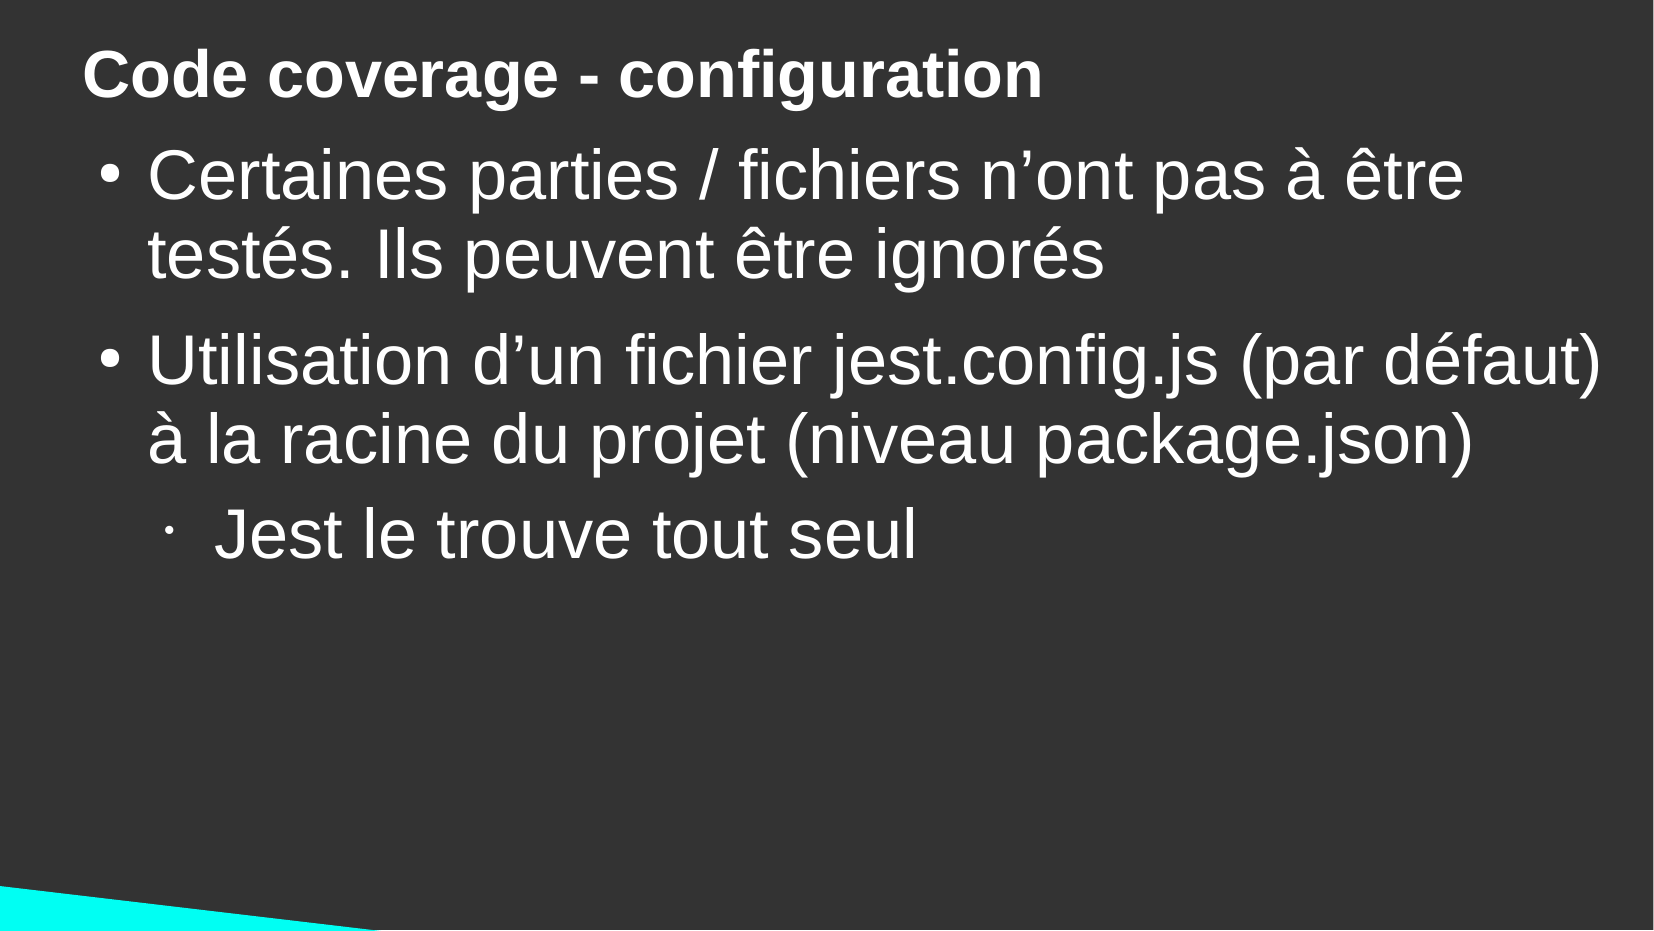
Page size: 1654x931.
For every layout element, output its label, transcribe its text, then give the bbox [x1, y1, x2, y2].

list Certaines parties / fichiers n’ont pas à être testés. Ils peuvent être ignorés Utilisation d’un fichier jest.config.js (par défaut) à la racine du projet (niveau package.json) Jest le trouve tout seul [80, 135, 1619, 603]
text_box [0, 886, 382, 931]
title Code coverage - configuration [82, 37, 1571, 112]
